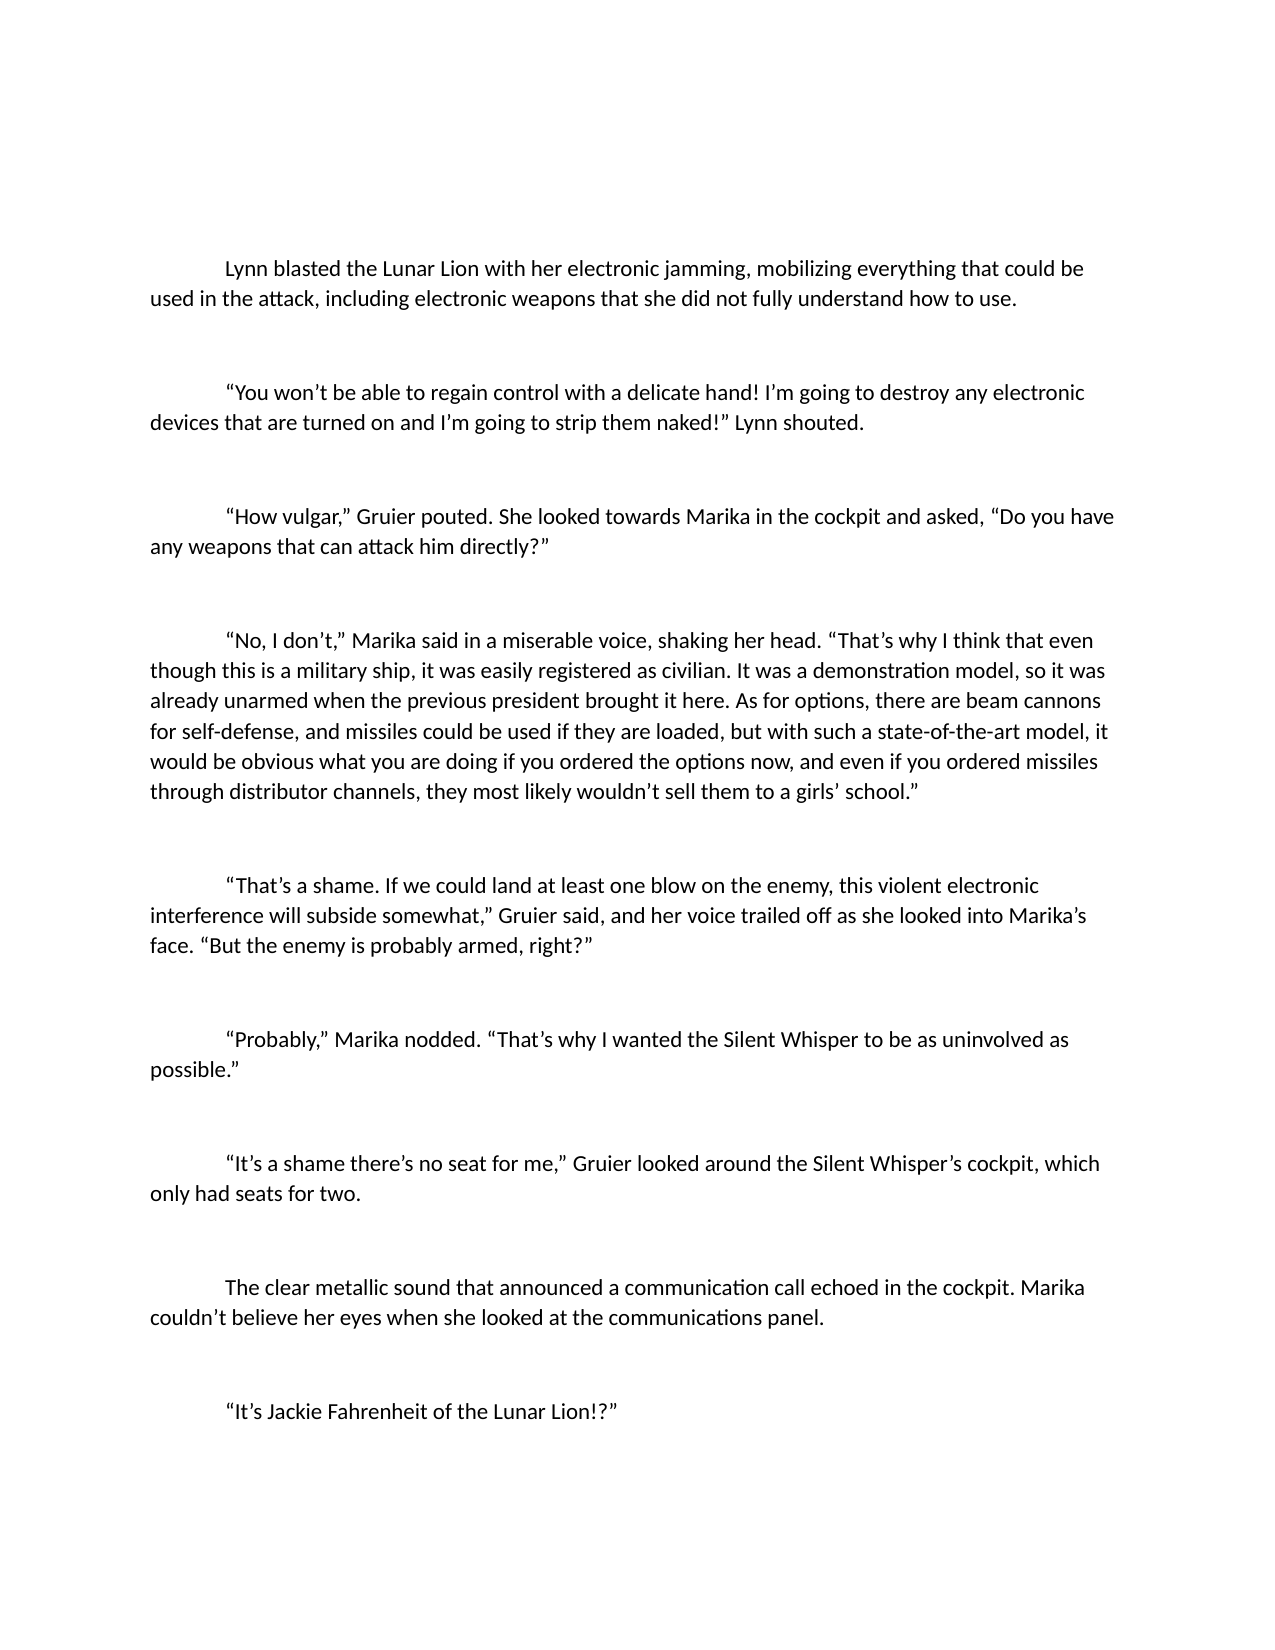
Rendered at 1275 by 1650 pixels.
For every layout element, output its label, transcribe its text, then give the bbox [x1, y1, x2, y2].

text “How vulgar,” Gruier pouted. She looked towards Marika in the cockpit and asked, “Do you have any weapons that can attack him directly?” [150, 502, 1125, 561]
text “Probably,” Marika nodded. “That’s why I wanted the Silent Whisper to be as uninvolved as possible.” [150, 1025, 1125, 1083]
text “It’s Jackie Fahrenheit of the Lunar Lion!?” [150, 1397, 1125, 1425]
text “No, I don’t,” Marika said in a miserable voice, shaking her head. “That’s why I think that even though this is a military ship, it was easily registered as civilian. It was a demonstration model, so it was already unarmed when the previous president brought it here. As for options, there are beam cannons for self-defense, and missiles could be used if they are loaded, but with such a state-of-the-art model, it would be obvious what you are doing if you ordered the options now, and even if you ordered missiles through distributor channels, they most likely wouldn’t sell them to a girls’ school.” [150, 626, 1125, 805]
text Lynn blasted the Lunar Lion with her electronic jamming, mobilizing everything that could be used in the attack, including electronic weapons that she did not fully understand how to use. [150, 254, 1125, 313]
text “You won’t be able to regain control with a delicate hand! I’m going to destroy any electronic devices that are turned on and I’m going to strip them naked!” Lynn shouted. [150, 378, 1125, 437]
text “That’s a shame. If we could land at least one blow on the enemy, this violent electronic interference will subside somewhat,” Gruier said, and her voice trailed off as she looked into Marika’s face. “But the enemy is probably armed, right?” [150, 871, 1125, 959]
text “It’s a shame there’s no seat for me,” Gruier looked around the Silent Whisper’s cockpit, which only had seats for two. [150, 1149, 1125, 1207]
text The clear metallic sound that announced a communication call echoed in the cockpit. Marika couldn’t believe her eyes when she looked at the communications panel. [150, 1273, 1125, 1331]
